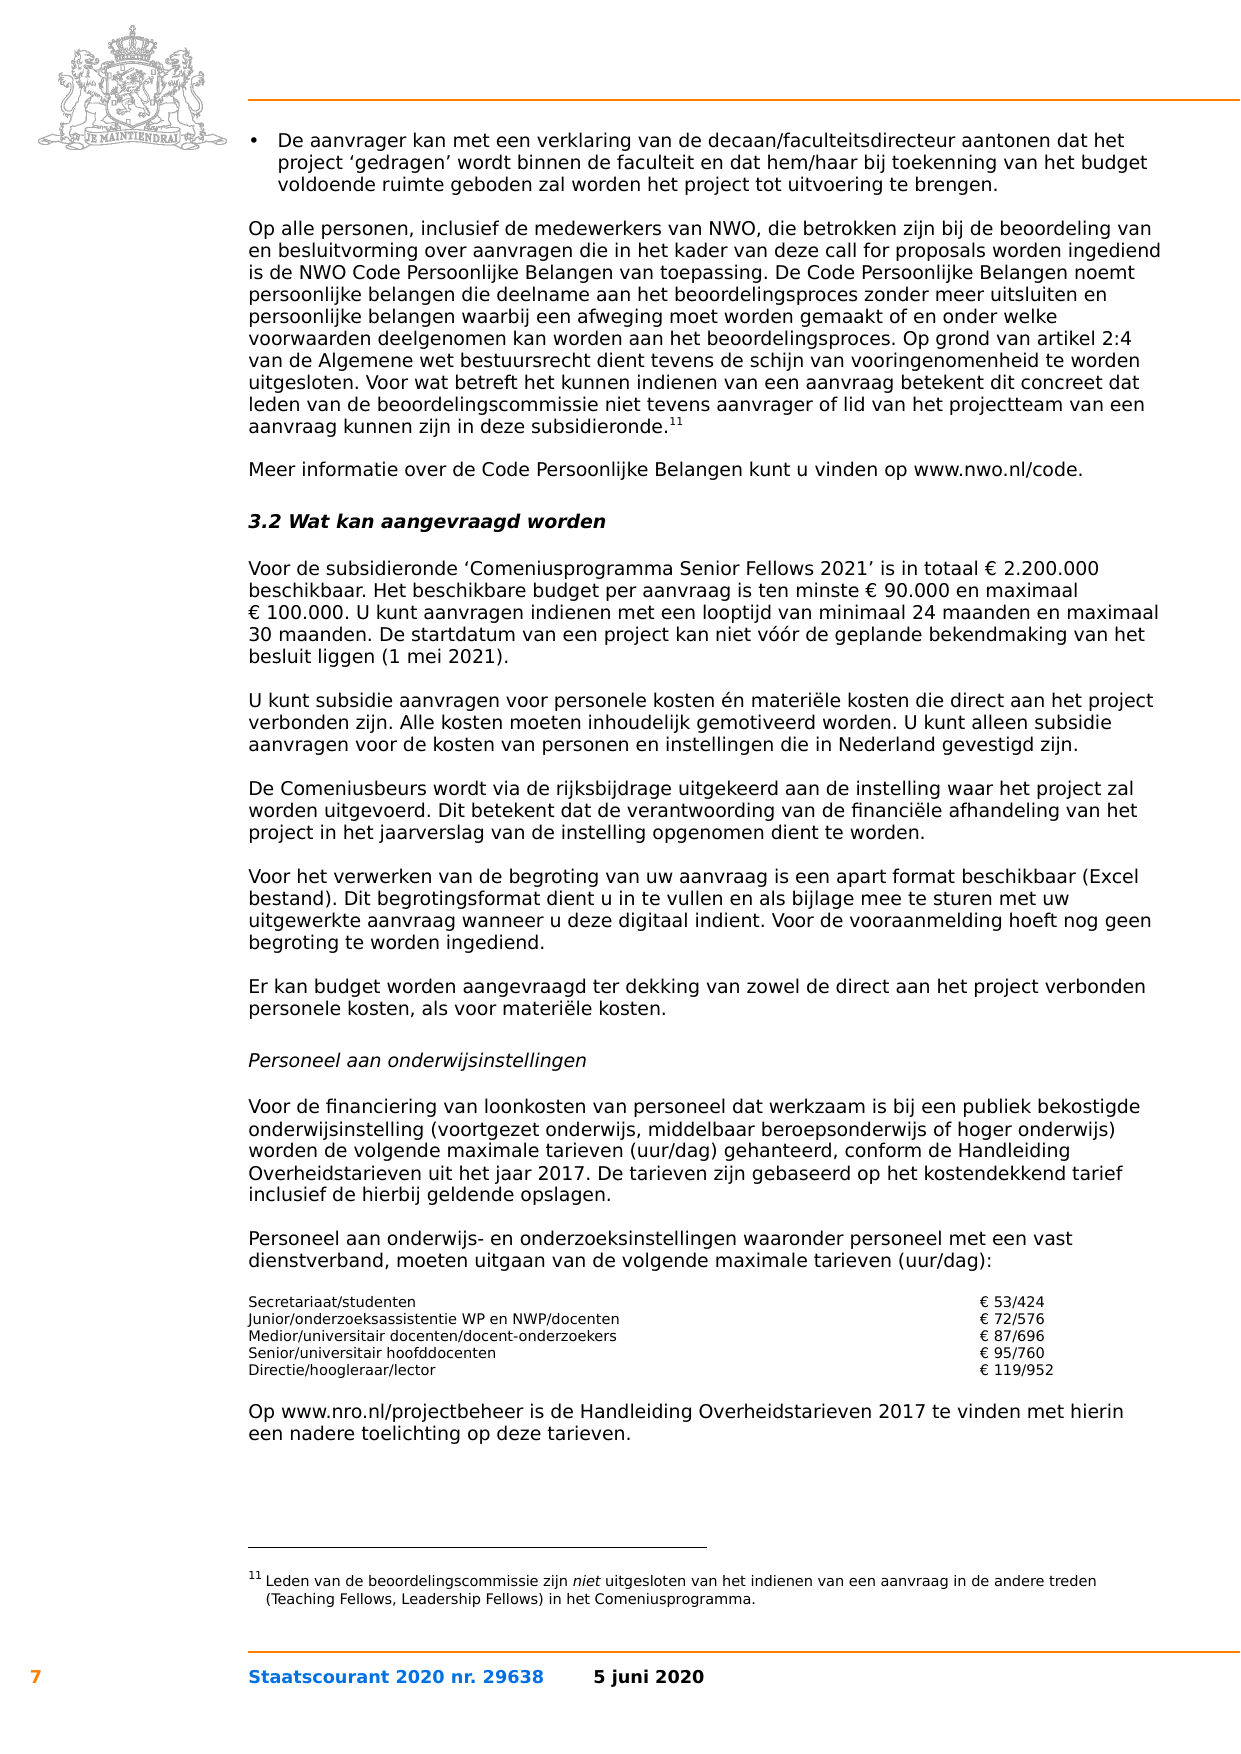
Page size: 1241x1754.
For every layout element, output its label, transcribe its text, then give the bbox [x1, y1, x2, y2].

table_cell Junior/onderzoeksassistentie WP en NWP/docenten [248, 1311, 973, 1328]
text Er kan budget worden aangevraagd ter dekking van zowel de direct aan het project verbonden personele kosten, als voor materiële kosten. [248, 976, 1163, 1019]
table_header € 53/424 [974, 1294, 1163, 1311]
subtitle 3.2 Wat kan aangevraagd worden [248, 511, 1163, 533]
table_cell Directie/hoogleraar/lector [248, 1362, 973, 1379]
text Voor de subsidieronde ‘Comeniusprogramma Senior Fellows 2021’ is in totaal € 2.200.000 beschikbaar. Het beschikbare budget per aanvraag is ten minste € 90.000 en maximaal € 100.000. U kunt aanvragen indienen met een looptijd van minimaal 24 maanden en maximaal 30 maanden. De startdatum van een project kan niet vóór de geplande bekendmaking van het besluit liggen (1 mei 2021). [248, 558, 1163, 668]
text Op alle personen, inclusief de medewerkers van NWO, die betrokken zijn bij de beoordeling van en besluitvorming over aanvragen die in het kader van deze call for proposals worden ingediend is de NWO Code Persoonlijke Belangen van toepassing. De Code Persoonlijke Belangen noemt persoonlijke belangen die deelname aan het beoordelingsproces zonder meer uitsluiten en persoonlijke belangen waarbij een afweging moet worden gemaakt of en onder welke voorwaarden deelgenomen kan worden aan het beoordelingsproces. Op grond van artikel 2:4 van de Algemene wet bestuursrecht dient tevens de schijn van vooringenomenheid te worden uitgesloten. Voor wat betreft het kunnen indienen van een aanvraag betekent dit concreet dat leden van de beoordelingscommissie niet tevens aanvrager of lid van het projectteam van een aanvraag kunnen zijn in deze subsidieronde. [248, 218, 1163, 437]
table_header Secretariaat/studenten [248, 1294, 973, 1311]
text Op www.nro.nl/projectbeheer is de Handleiding Overheidstarieven 2017 te vinden met hierin een nadere toelichting op deze tarieven. [248, 1401, 1163, 1445]
text U kunt subsidie aanvragen voor personele kosten én materiële kosten die direct aan het project verbonden zijn. Alle kosten moeten inhoudelijk gemotiveerd worden. U kunt alleen subsidie aanvragen voor de kosten van personen en instellingen die in Nederland gevestigd zijn. [248, 690, 1163, 756]
text Voor de financiering van loonkosten van personeel dat werkzaam is bij een publiek bekostigde onderwijsinstelling (voortgezet onderwijs, middelbaar beroepsonderwijs of hoger onderwijs) worden de volgende maximale tarieven (uur/dag) gehanteerd, conform de Handleiding Overheidstarieven uit het jaar 2017. De tarieven zijn gebaseerd op het kostendekkend tarief inclusief de hierbij geldende opslagen. [248, 1096, 1163, 1206]
table_cell Medior/universitair docenten/docent-onderzoekers [248, 1328, 973, 1345]
text Leden van de beoordelingscommissie zijn niet uitgesloten van het indienen van een aanvraag in de andere treden (Teaching Fellows, Leadership Fellows) in het Comeniusprogramma. [248, 1569, 1163, 1608]
text Voor het verwerken van de begroting van uw aanvraag is een apart format beschikbaar (Excel bestand). Dit begrotingsformat dient u in te vullen en als bijlage mee te sturen met uw uitgewerkte aanvraag wanneer u deze digitaal indient. Voor de vooraanmelding hoeft nog geen begroting te worden ingediend. [248, 866, 1163, 954]
table_cell € 95/760 [974, 1345, 1163, 1362]
picture [38, 25, 227, 150]
text De Comeniusbeurs wordt via de rijksbijdrage uitgekeerd aan de instelling waar het project zal worden uitgevoerd. Dit betekent dat de verantwoording van de financiële afhandeling van het project in het jaarverslag van de instelling opgenomen dient te worden. [248, 778, 1163, 844]
text Personeel aan onderwijs- en onderzoeksinstellingen waaronder personeel met een vast dienstverband, moeten uitgaan van de volgende maximale tarieven (uur/dag): [248, 1228, 1163, 1272]
table_cell € 72/576 [974, 1311, 1163, 1328]
table_cell € 119/952 [974, 1362, 1163, 1379]
text Meer informatie over de Code Persoonlijke Belangen kunt u vinden op www.nwo.nl/code. [248, 459, 1163, 481]
subtitle Personeel aan onderwijsinstellingen [248, 1049, 1163, 1071]
text • De aanvrager kan met een verklaring van de decaan/faculteitsdirecteur aantonen dat het project ‘gedragen’ wordt binnen de faculteit en dat hem/haar bij toekenning van het budget voldoende ruimte geboden zal worden het project tot uitvoering te brengen. [248, 130, 1163, 196]
table_cell Senior/universitair hoofddocenten [248, 1345, 973, 1362]
table_cell € 87/696 [974, 1328, 1163, 1345]
